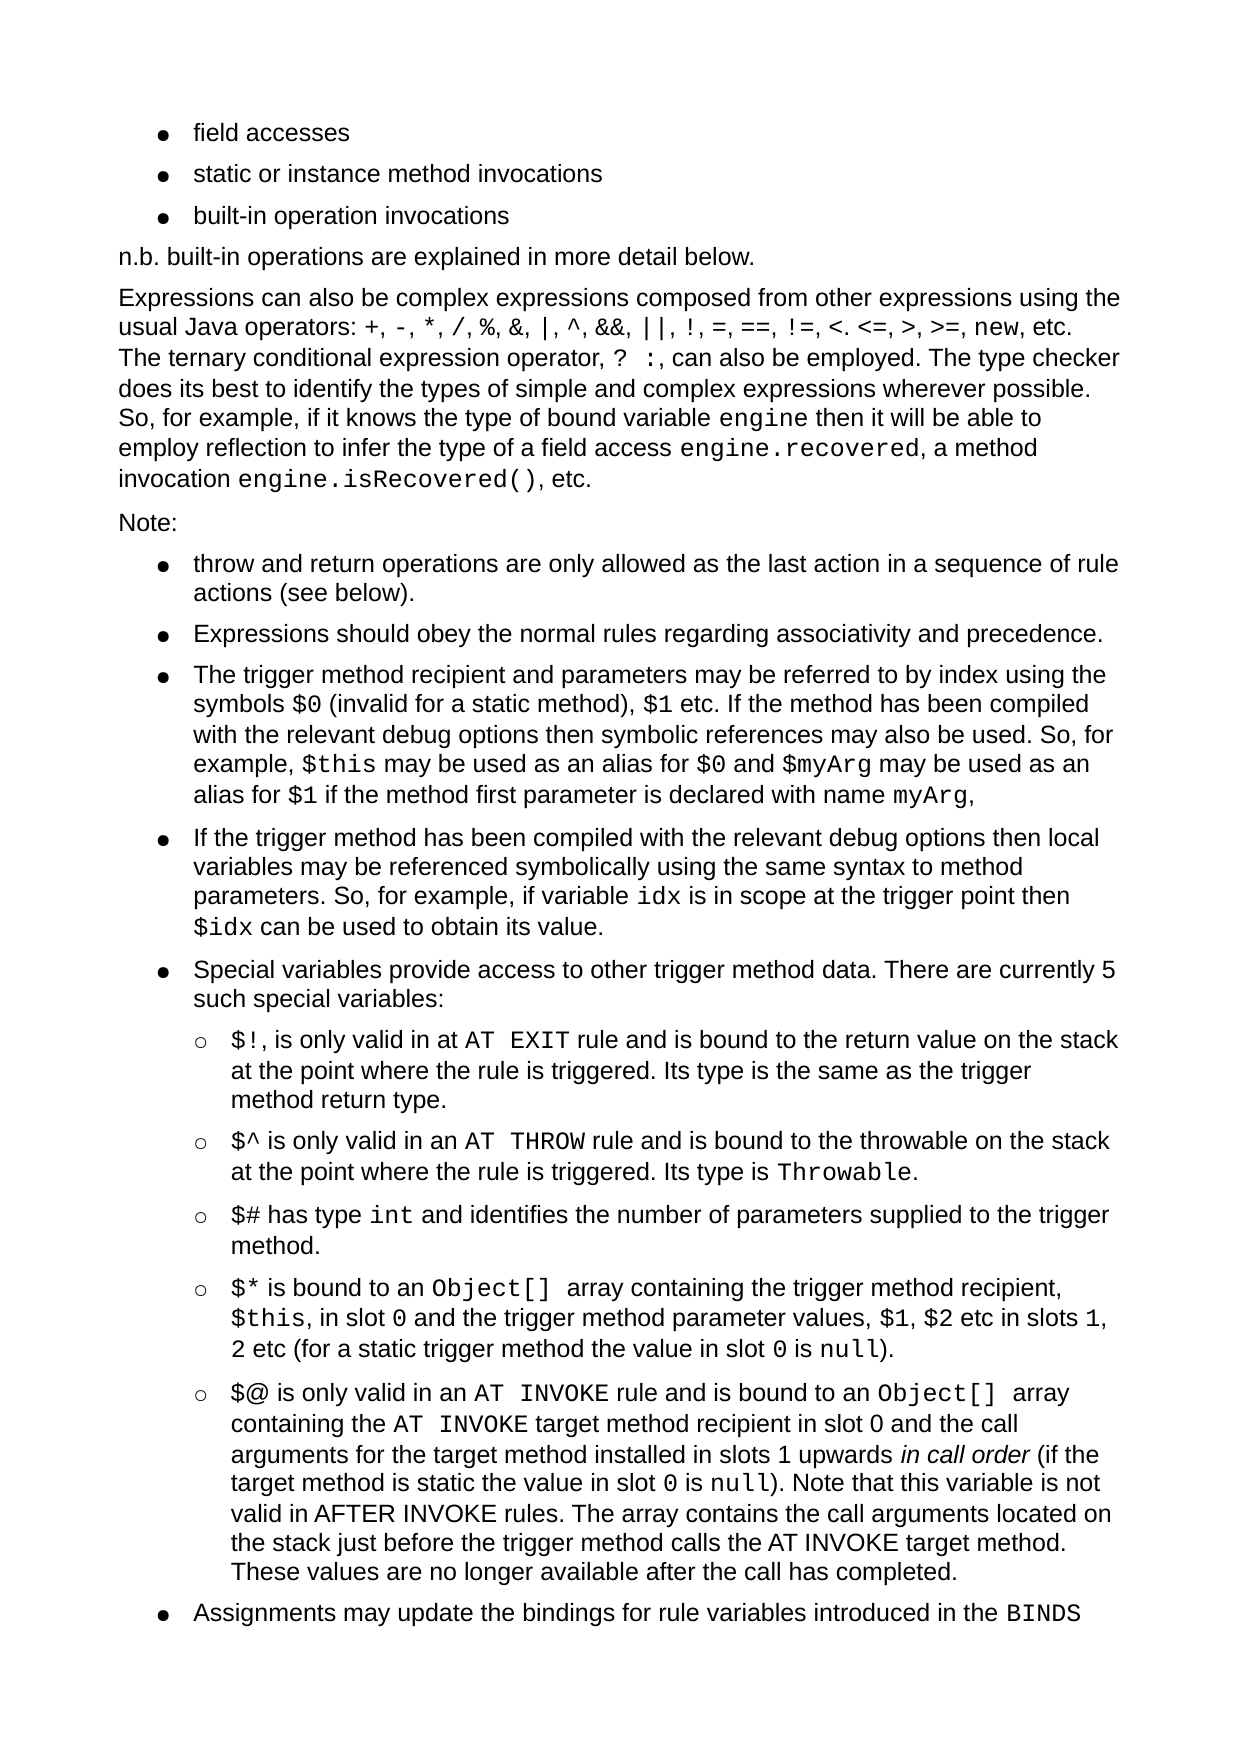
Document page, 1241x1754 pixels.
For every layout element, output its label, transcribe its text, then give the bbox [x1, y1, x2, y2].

list field accesses [156, 118, 1122, 147]
text n.b. built-in operations are explained in more detail below. [118, 242, 1122, 271]
list If the trigger method has been compiled with the relevant debug options then local variables may be referenced symbolically using the same syntax to method parameters. So, for example, if variable idx is in scope at the trigger point then $idx can be used to obtain its value. [156, 823, 1122, 942]
text Expressions can also be complex expressions composed from other expressions using the usual Java operators: +, -, *, /, %, &, |, ^, &&, ||, !, =, ==, !=, <. <=, >, >=, new, etc. The ternary conditional expression operator, ? :, can also be employed. The type checker does its best to identify the types of simple and complex expressions wherever possible. So, for example, if it knows the type of bound variable engine then it will be able to employ reflection to infer the type of a field access engine.recovered, a method invocation engine.isRecovered(), etc. [118, 283, 1122, 495]
list $# has type int and identifies the number of parameters supplied to the trigger method. [193, 1200, 1122, 1260]
list Special variables provide access to other trigger method data. There are currently 5 such special variables: [156, 955, 1122, 1012]
text Note: [118, 508, 1122, 537]
list $* is bound to an Object[] array containing the trigger method recipient, $this, in slot 0 and the trigger method parameter values, $1, $2 etc in slots 1, 2 etc (for a static trigger method the value in slot 0 is null). [193, 1272, 1122, 1365]
list static or instance method invocations [156, 159, 1122, 188]
list Assignments may update the bindings for rule variables introduced in the BINDS [156, 1598, 1122, 1629]
list Expressions should obey the normal rules regarding associativity and precedence. [156, 619, 1122, 648]
list $@ is only valid in an AT INVOKE rule and is bound to an Object[] array containing the AT INVOKE target method recipient in slot 0 and the call arguments for the target method installed in slots 1 upwards in call order (if the target method is static the value in slot 0 is null). Note that this variable is not valid in AFTER INVOKE rules. The array contains the call arguments located on the stack just before the trigger method calls the AT INVOKE target method. These values are no longer available after the call has completed. [193, 1378, 1122, 1586]
list built-in operation invocations [156, 201, 1122, 229]
list The trigger method recipient and parameters may be referred to by index using the symbols $0 (invalid for a static method), $1 etc. If the method has been compiled with the relevant debug options then symbolic references may also be used. So, for example, $this may be used as an alias for $0 and $myArg may be used as an alias for $1 if the method first parameter is declared with name myArg, [156, 660, 1122, 811]
list $^ is only valid in an AT THROW rule and is bound to the throwable on the stack at the point where the rule is triggered. Its type is Throwable. [193, 1126, 1122, 1188]
list throw and return operations are only allowed as the last action in a sequence of rule actions (see below). [156, 549, 1122, 607]
list $!, is only valid in at AT EXIT rule and is bound to the return value on the stack at the point where the rule is triggered. Its type is the same as the trigger method return type. [193, 1025, 1122, 1113]
